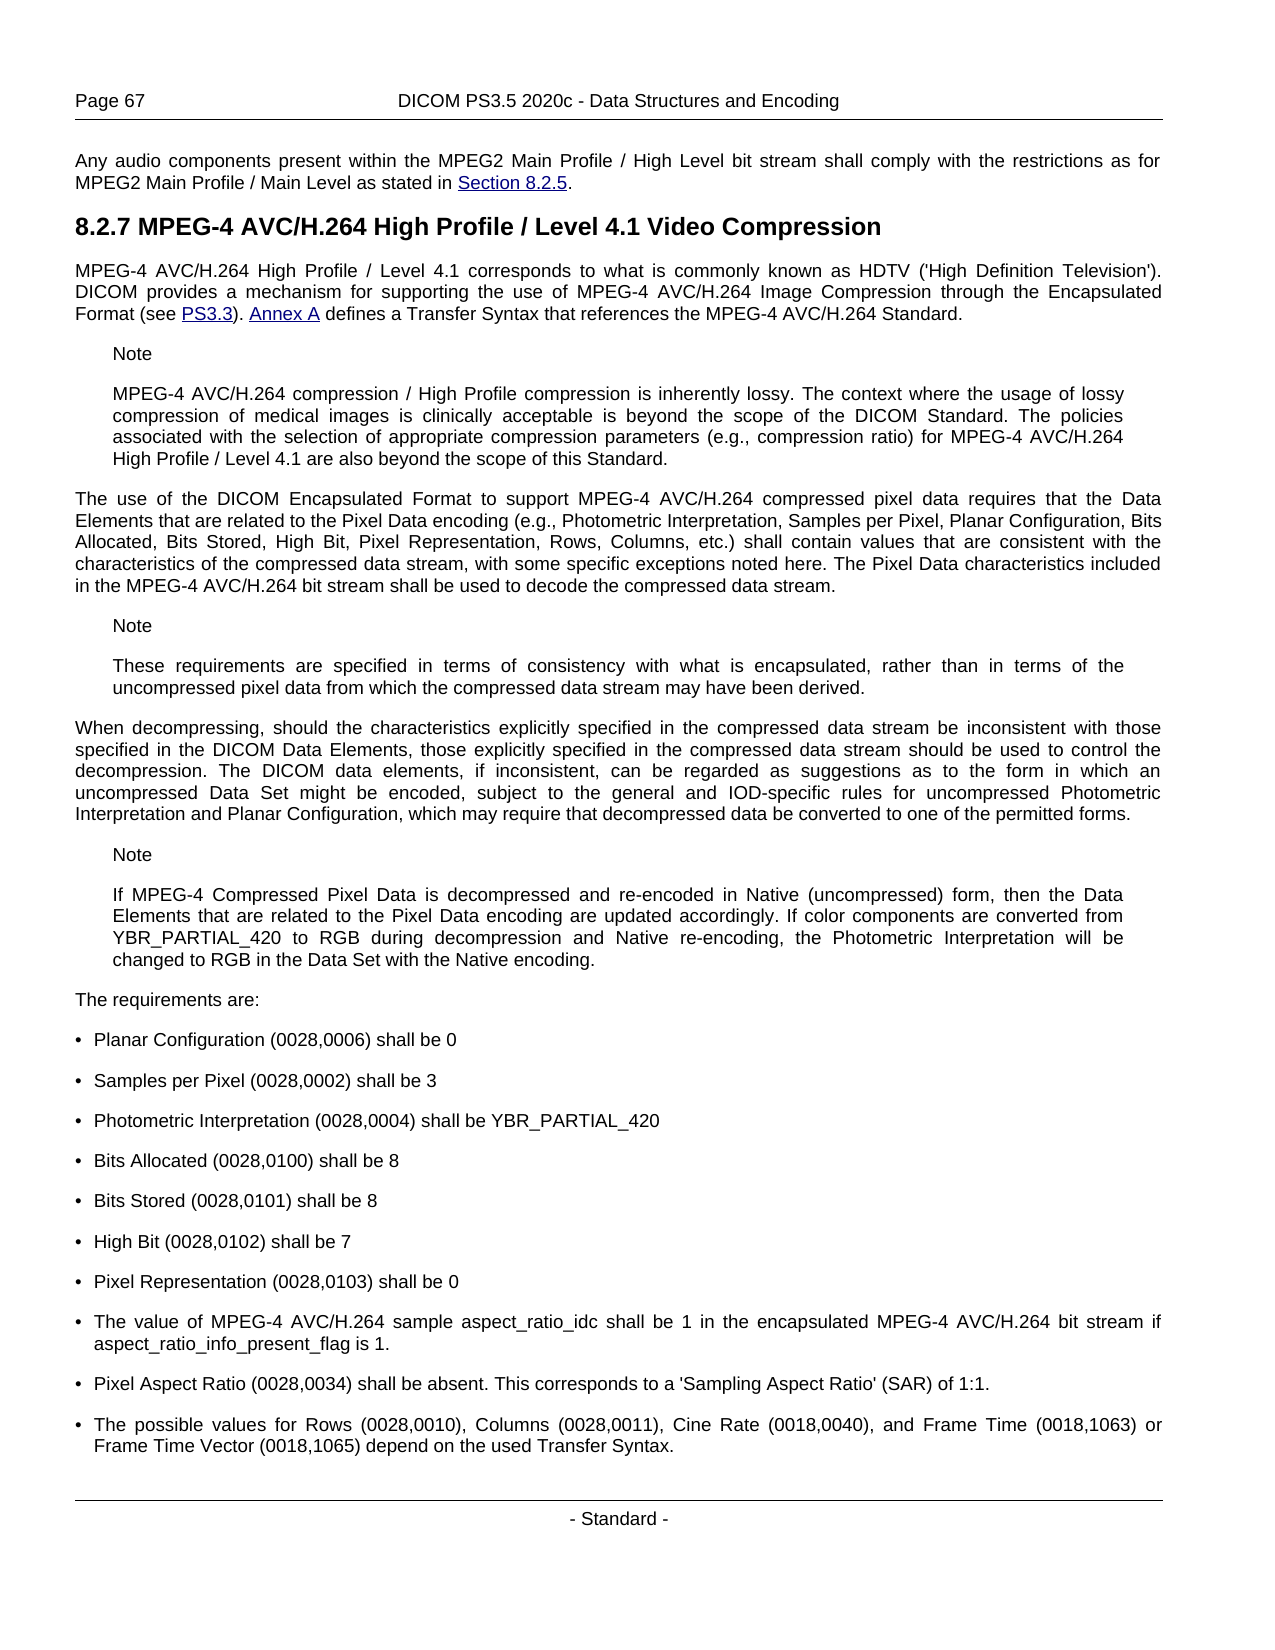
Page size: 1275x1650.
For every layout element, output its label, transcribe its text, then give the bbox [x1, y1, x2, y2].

text • Bits Allocated (0028,0100) shall be 8 [75, 1150, 1162, 1172]
text When decompressing, should the characteristics explicitly specified in the compressed data stream be inconsistent with those specified in the DICOM Data Elements, those explicitly specified in the compressed data stream should be used to control the decompression. The DICOM data elements, if inconsistent, can be regarded as suggestions as to the form in which an uncompressed Data Set might be encoded, subject to the general and IOD-specific rules for uncompressed Photometric Interpretation and Planar Configuration, which may require that decompressed data be converted to one of the permitted forms. [75, 717, 1162, 825]
text • Samples per Pixel (0028,0002) shall be 3 [75, 1069, 1162, 1091]
text MPEG-4 AVC/H.264 compression / High Profile compression is inherently lossy. The context where the usage of lossy compression of medical images is clinically acceptable is beyond the scope of the DICOM Standard. The policies associated with the selection of appropriate compression parameters (e.g., compression ratio) for MPEG-4 AVC/H.264 High Profile / Level 4.1 are also beyond the scope of this Standard. [112, 383, 1125, 469]
text • Photometric Interpretation (0028,0004) shall be YBR_PARTIAL_420 [75, 1110, 1162, 1131]
text These requirements are specified in terms of consistency with what is encapsulated, rather than in terms of the uncompressed pixel data from which the compressed data stream may have been derived. [112, 655, 1125, 698]
text • Planar Configuration (0028,0006) shall be 0 [75, 1029, 1162, 1051]
text Note [112, 843, 1125, 865]
text • High Bit (0028,0102) shall be 7 [75, 1231, 1162, 1252]
text • Pixel Aspect Ratio (0028,0034) shall be absent. This corresponds to a 'Sampling Aspect Ratio' (SAR) of 1:1. [75, 1373, 1162, 1395]
text The use of the DICOM Encapsulated Format to support MPEG-4 AVC/H.264 compressed pixel data requires that the Data Elements that are related to the Pixel Data encoding (e.g., Photometric Interpretation, Samples per Pixel, Planar Configuration, Bits Allocated, Bits Stored, High Bit, Pixel Representation, Rows, Columns, etc.) shall contain values that are consistent with the characteristics of the compressed data stream, with some specific exceptions noted here. The Pixel Data characteristics included in the MPEG-4 AVC/H.264 bit stream shall be used to decode the compressed data stream. [75, 488, 1162, 596]
text The requirements are: [75, 989, 1162, 1010]
text Note [112, 615, 1125, 636]
text If MPEG-4 Compressed Pixel Data is decompressed and re-encoded in Native (uncompressed) form, then the Data Elements that are related to the Pixel Data encoding are updated accordingly. If color components are converted from YBR_PARTIAL_420 to RGB during decompression and Native re-encoding, the Photometric Interpretation will be changed to RGB in the Data Set with the Native encoding. [112, 884, 1125, 970]
text MPEG-4 AVC/H.264 High Profile / Level 4.1 corresponds to what is commonly known as HDTV ('High Definition Television'). DICOM provides a mechanism for supporting the use of MPEG-4 AVC/H.264 Image Compression through the Encapsulated Format (see PS3.3). Annex A defines a Transfer Syntax that references the MPEG-4 AVC/H.264 Standard. [75, 259, 1162, 324]
text • Bits Stored (0028,0101) shall be 8 [75, 1190, 1162, 1212]
text • The possible values for Rows (0028,0010), Columns (0028,0011), Cine Rate (0018,0040), and Frame Time (0018,1063) or Frame Time Vector (0018,1065) depend on the used Transfer Syntax. [75, 1413, 1162, 1457]
text • Pixel Representation (0028,0103) shall be 0 [75, 1271, 1162, 1292]
text Note [112, 343, 1125, 364]
text Any audio components present within the MPEG2 Main Profile / High Level bit stream shall comply with the restrictions as for MPEG2 Main Profile / Main Level as stated in Section 8.2.5. [75, 150, 1162, 193]
text 8.2.7 MPEG-4 AVC/H.264 High Profile / Level 4.1 Video Compression [75, 212, 1162, 241]
text • The value of MPEG-4 AVC/H.264 sample aspect_ratio_idc shall be 1 in the encapsulated MPEG-4 AVC/H.264 bit stream if aspect_ratio_info_present_flag is 1. [75, 1311, 1162, 1354]
